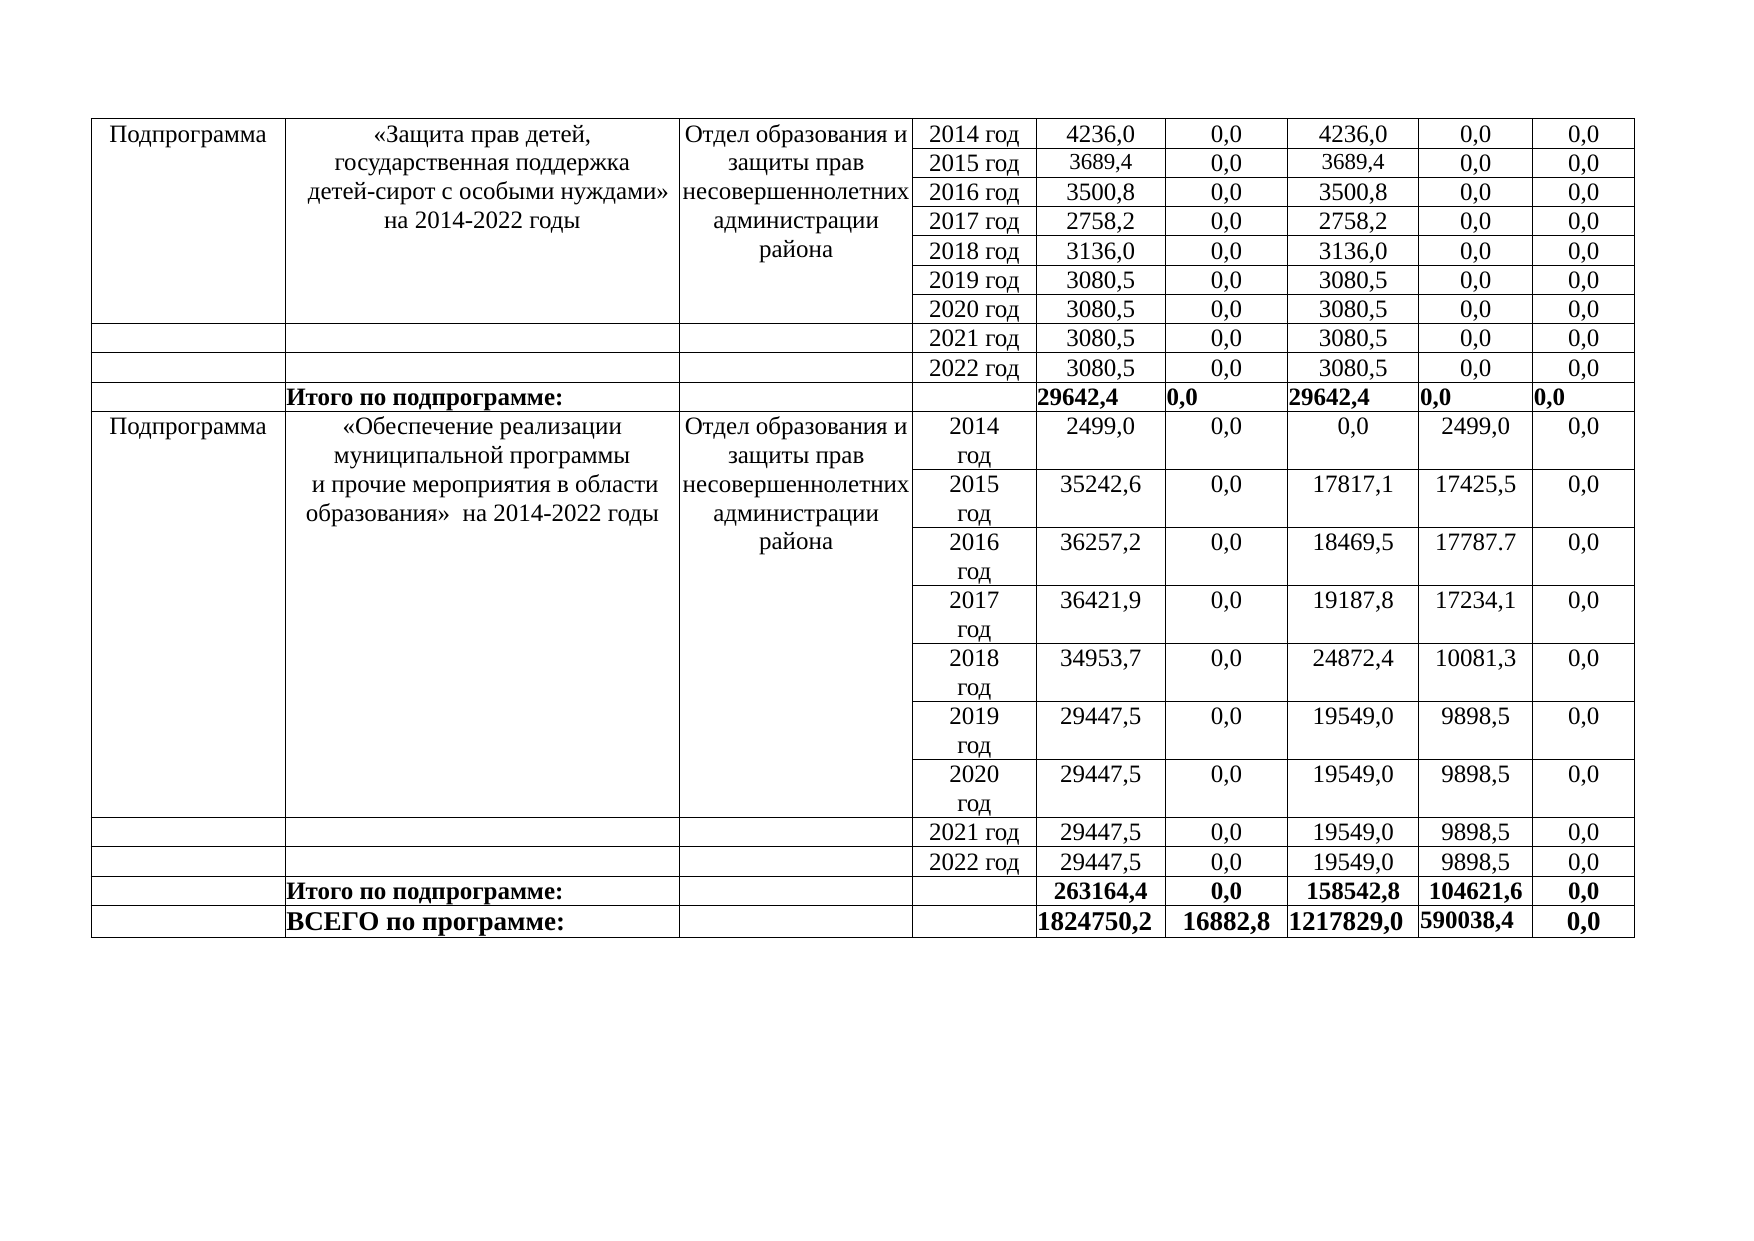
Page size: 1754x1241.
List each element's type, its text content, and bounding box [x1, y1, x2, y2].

table_cell 2016 год [913, 178, 1036, 206]
table_cell 0,0 [1533, 295, 1634, 323]
table_cell 3136,0 [1288, 236, 1418, 264]
table_cell 0,0 [1166, 760, 1287, 817]
table_cell 3080,5 [1037, 353, 1165, 382]
table_cell [680, 324, 912, 352]
table_cell 29447,5 [1037, 847, 1165, 876]
table_cell 36257,2 [1037, 528, 1165, 585]
table_cell Итого по подпрограмме: [286, 383, 679, 411]
table_cell 24872,4 [1288, 644, 1418, 701]
table_cell «Защита прав детей, государственная поддержка детей-сирот с особыми нуждами» на 2014-2022 годы [286, 119, 679, 323]
table_cell 2017 год [913, 586, 1036, 643]
table_cell 0,0 [1533, 644, 1634, 701]
table_cell 9898,5 [1419, 702, 1532, 759]
table_cell 3080,5 [1288, 266, 1418, 294]
table_cell 16882,8 [1166, 906, 1287, 936]
table_cell 0,0 [1419, 236, 1532, 264]
table_cell 0,0 [1533, 383, 1634, 411]
table_cell 0,0 [1166, 324, 1287, 352]
table_cell Отдел образования и защиты прав несовершеннолетних администрации района [680, 412, 912, 817]
table_cell 0,0 [1166, 586, 1287, 643]
table_cell 263164,4 [1037, 877, 1165, 905]
table_cell 0,0 [1533, 760, 1634, 817]
table_cell 2022 год [913, 847, 1036, 876]
table_cell [913, 383, 1036, 411]
table_cell 0,0 [1533, 528, 1634, 585]
table_cell 1217829,0 [1288, 906, 1418, 936]
table_cell 0,0 [1166, 383, 1287, 411]
table_cell [92, 353, 285, 382]
table_cell 0,0 [1533, 266, 1634, 294]
table_cell [286, 847, 679, 876]
table_cell 0,0 [1419, 353, 1532, 382]
table_cell 0,0 [1166, 295, 1287, 323]
table_cell 0,0 [1533, 324, 1634, 352]
table_cell 3136,0 [1037, 236, 1165, 264]
table_cell 590038,4 [1419, 906, 1532, 936]
table_cell [913, 877, 1036, 905]
table_cell 0,0 [1419, 295, 1532, 323]
table_cell Подпрограмма [92, 412, 285, 817]
table_cell 0,0 [1533, 702, 1634, 759]
table_cell 2014 год [913, 119, 1036, 147]
table_cell 0,0 [1419, 383, 1532, 411]
table_cell 19187,8 [1288, 586, 1418, 643]
table_cell 2020 год [913, 295, 1036, 323]
table_cell 35242,6 [1037, 470, 1165, 527]
table_cell [286, 353, 679, 382]
table_cell 0,0 [1166, 353, 1287, 382]
table_cell 4236,0 [1288, 119, 1418, 147]
table_cell 0,0 [1533, 586, 1634, 643]
table_cell 0,0 [1166, 119, 1287, 147]
table_cell [92, 818, 285, 846]
table_cell 0,0 [1419, 149, 1532, 177]
table_cell [680, 847, 912, 876]
table_cell 0,0 [1533, 149, 1634, 177]
table_cell 2758,2 [1288, 207, 1418, 235]
table_cell Подпрограмма [92, 119, 285, 323]
table_cell 3689,4 [1288, 149, 1418, 177]
table_cell [680, 906, 912, 936]
table_cell 19549,0 [1288, 818, 1418, 846]
table_cell 2021 год [913, 818, 1036, 846]
table_cell 0,0 [1166, 236, 1287, 264]
table_cell 9898,5 [1419, 847, 1532, 876]
table_cell 0,0 [1166, 847, 1287, 876]
table_cell [92, 877, 285, 905]
table_cell 0,0 [1419, 324, 1532, 352]
table_cell 0,0 [1166, 470, 1287, 527]
table_cell 0,0 [1533, 119, 1634, 147]
table_cell 0,0 [1533, 470, 1634, 527]
table_cell 36421,9 [1037, 586, 1165, 643]
table_cell 0,0 [1419, 119, 1532, 147]
table_cell 2022 год [913, 353, 1036, 382]
table_cell Отдел образования и защиты прав несовершеннолетних администрации района [680, 119, 912, 323]
table_cell 3080,5 [1288, 295, 1418, 323]
table_cell [680, 818, 912, 846]
table_cell 3080,5 [1288, 324, 1418, 352]
table_cell [92, 906, 285, 936]
table_cell 3080,5 [1037, 266, 1165, 294]
table_cell 4236,0 [1037, 119, 1165, 147]
table_cell 0,0 [1166, 178, 1287, 206]
table_cell 17817,1 [1288, 470, 1418, 527]
table_cell 0,0 [1166, 266, 1287, 294]
table_cell 0,0 [1533, 236, 1634, 264]
table_cell 0,0 [1533, 847, 1634, 876]
table_cell 0,0 [1533, 877, 1634, 905]
table_cell 10081,3 [1419, 644, 1532, 701]
table_cell 29447,5 [1037, 760, 1165, 817]
table_cell 19549,0 [1288, 760, 1418, 817]
table_cell 2019 год [913, 702, 1036, 759]
table_cell 19549,0 [1288, 847, 1418, 876]
table_cell 2014 год [913, 412, 1036, 469]
table_cell 1824750,2 [1037, 906, 1165, 936]
table_cell 34953,7 [1037, 644, 1165, 701]
table_cell 3080,5 [1037, 324, 1165, 352]
table_cell 0,0 [1288, 412, 1418, 469]
table_cell 3080,5 [1037, 295, 1165, 323]
table_cell 2758,2 [1037, 207, 1165, 235]
table_cell 158542,8 [1288, 877, 1418, 905]
table_cell 29447,5 [1037, 818, 1165, 846]
table_cell 29642,4 [1037, 383, 1165, 411]
table_cell 2021 год [913, 324, 1036, 352]
table_cell 0,0 [1533, 412, 1634, 469]
table_cell 0,0 [1166, 877, 1287, 905]
table_cell [92, 324, 285, 352]
table_cell 0,0 [1533, 906, 1634, 936]
table_cell 19549,0 [1288, 702, 1418, 759]
table_cell 3500,8 [1037, 178, 1165, 206]
table_cell 2018 год [913, 644, 1036, 701]
table_cell 17425,5 [1419, 470, 1532, 527]
table_cell 0,0 [1533, 353, 1634, 382]
table_cell [92, 847, 285, 876]
table_cell 2018 год [913, 236, 1036, 264]
table_cell [680, 353, 912, 382]
table_cell 2015 год [913, 470, 1036, 527]
table_cell 2020 год [913, 760, 1036, 817]
table_cell 9898,5 [1419, 818, 1532, 846]
table_cell 0,0 [1533, 818, 1634, 846]
table_cell 0,0 [1419, 207, 1532, 235]
table_cell ВСЕГО по программе: [286, 906, 679, 936]
table_cell 0,0 [1166, 644, 1287, 701]
table_cell 104621,6 [1419, 877, 1532, 905]
table_cell [680, 877, 912, 905]
table_cell 29642,4 [1288, 383, 1418, 411]
table_cell 0,0 [1533, 207, 1634, 235]
table_cell 0,0 [1166, 702, 1287, 759]
table_cell 0,0 [1166, 528, 1287, 585]
table_cell 2016 год [913, 528, 1036, 585]
table_cell 17787.7 [1419, 528, 1532, 585]
table_cell 0,0 [1166, 412, 1287, 469]
table_cell [286, 818, 679, 846]
table_cell 0,0 [1419, 178, 1532, 206]
table_cell 3080,5 [1288, 353, 1418, 382]
table_cell 0,0 [1166, 207, 1287, 235]
table_cell 9898,5 [1419, 760, 1532, 817]
table_cell 0,0 [1419, 266, 1532, 294]
table_cell 2017 год [913, 207, 1036, 235]
table_cell «Обеспечение реализации муниципальной программы и прочие мероприятия в области образования» на 2014-2022 годы [286, 412, 679, 817]
table_cell 18469,5 [1288, 528, 1418, 585]
table_cell 2015 год [913, 149, 1036, 177]
table_cell 2499,0 [1037, 412, 1165, 469]
table_cell 0,0 [1166, 149, 1287, 177]
table_cell [92, 383, 285, 411]
table_cell 2019 год [913, 266, 1036, 294]
table_cell 29447,5 [1037, 702, 1165, 759]
table_cell Итого по подпрограмме: [286, 877, 679, 905]
table_cell 2499,0 [1419, 412, 1532, 469]
table_cell [913, 906, 1036, 936]
table_cell [286, 324, 679, 352]
table_cell 0,0 [1166, 818, 1287, 846]
table_cell 3500,8 [1288, 178, 1418, 206]
table_cell 0,0 [1533, 178, 1634, 206]
table_cell 3689,4 [1037, 149, 1165, 177]
table_cell 17234,1 [1419, 586, 1532, 643]
table_cell [680, 383, 912, 411]
